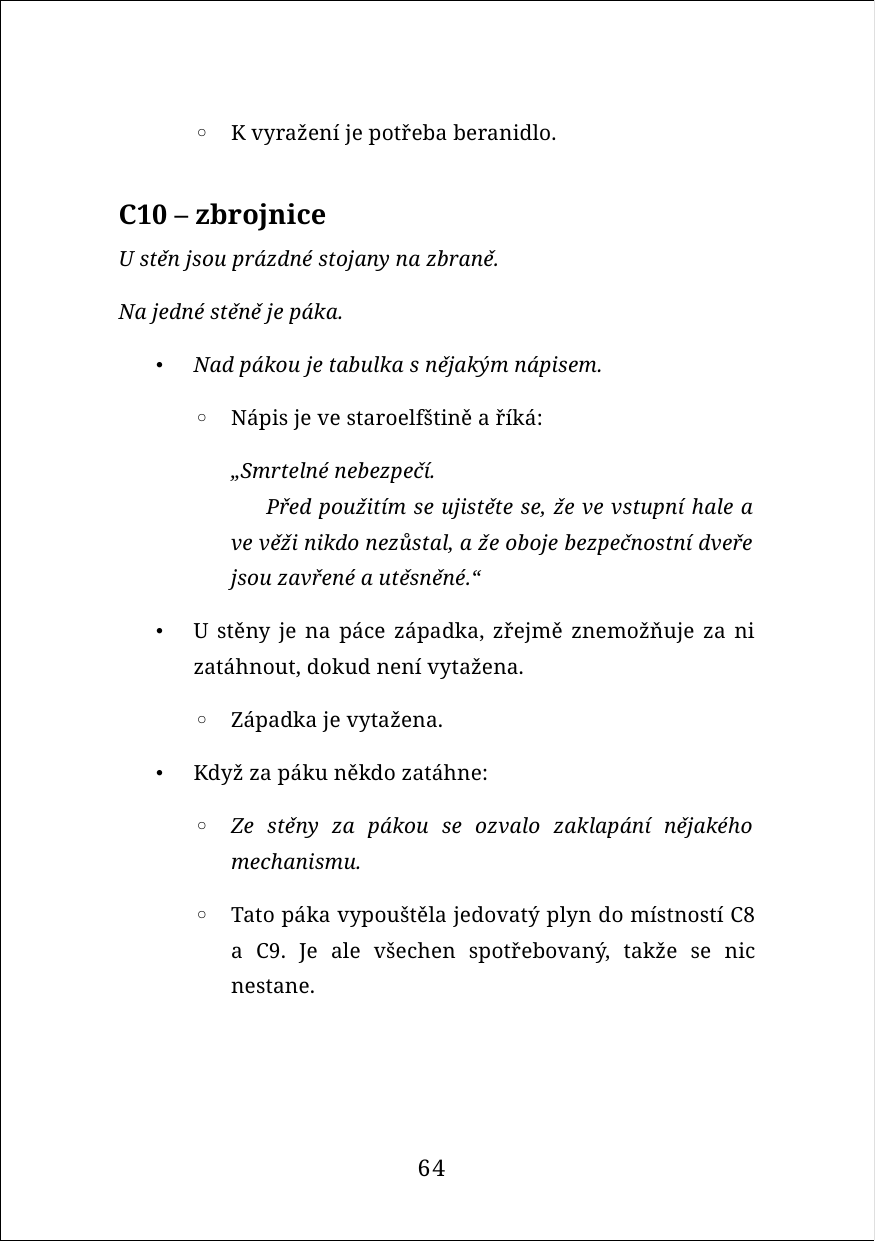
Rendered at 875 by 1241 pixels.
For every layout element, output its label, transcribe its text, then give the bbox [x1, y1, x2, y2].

list Nad pákou je tabulka s nějakým nápisem. [156, 350, 756, 379]
list Ze stěny za pákou se ozvalo zaklapání nějakého mechanismu. [193, 812, 756, 876]
list Nápis je ve staroelfštině a říká: [193, 403, 756, 432]
list Západka je vytažena. [193, 705, 756, 734]
text U stěn jsou prázdné stojany na zbraně. [118, 244, 756, 272]
list K vyražení je potřeba beranidlo. [193, 118, 756, 147]
list Tato páka vypouštěla jedovatý plyn do místností C8 a C9. Je ale všechen spotřebovaný, takže se nic nestane. [193, 900, 756, 1000]
list „Smrtelné nebezpečí. Před použitím se ujistěte se, že ve vstupní hale a ve věži nikdo nezůstal, a že oboje bezpečnostní dveře jsou zavřené a utěsněné.“ [193, 457, 756, 592]
text Na jedné stěně je páka. [118, 297, 756, 325]
list Když za páku někdo zatáhne: [156, 758, 756, 787]
subtitle C10 – zbrojnice [118, 195, 756, 232]
list U stěny je na páce západka, zřejmě znemožňuje za ni zatáhnout, dokud není vytažena. [156, 616, 756, 680]
